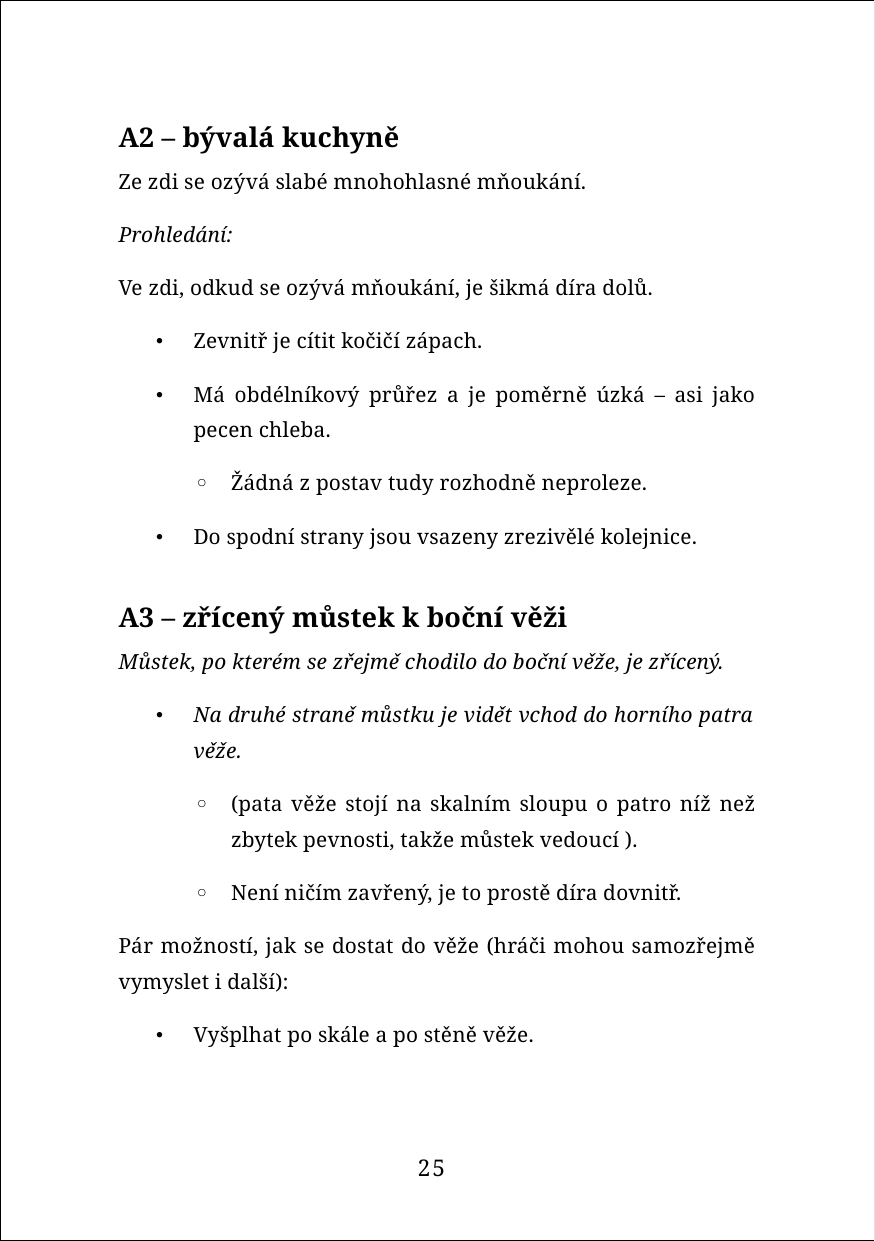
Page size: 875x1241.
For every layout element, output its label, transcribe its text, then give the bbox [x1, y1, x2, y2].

list Není ničím zavřený, je to prostě díra dovnitř. [193, 878, 756, 906]
list Do spodní strany jsou vsazeny zrezivělé kolejnice. [156, 522, 756, 550]
text Ve zdi, odkud se ozývá mňoukání, je šikmá díra dolů. [118, 273, 756, 302]
list Na druhé straně můstku je vidět vchod do horního patra věže. [156, 701, 756, 764]
text Pár možností, jak se dostat do věže (hráči mohou samozřejmě vymyslet i další): [118, 931, 756, 995]
list (pata věže stojí na skalním sloupu o patro níž než zbytek pevnosti, takže můstek vedoucí ). [193, 789, 756, 853]
subtitle A2 – bývalá kuchyně [118, 118, 756, 155]
list Zevnitř je cítit kočičí zápach. [156, 327, 756, 355]
text Můstek, po kterém se zřejmě chodilo do boční věže, je zřícený. [118, 647, 756, 676]
text Ze zdi se ozývá slabé mnohohlasné mňoukání. [118, 167, 756, 195]
subtitle A3 – zřícený můstek k boční věži [118, 599, 756, 636]
list Má obdélníkový průřez a je poměrně úzká – asi jako pecen chleba. [156, 380, 756, 444]
list Vyšplhat po skále a po stěně věže. [156, 1020, 756, 1048]
text Prohledání: [118, 220, 756, 248]
list Žádná z postav tudy rozhodně neproleze. [193, 468, 756, 497]
